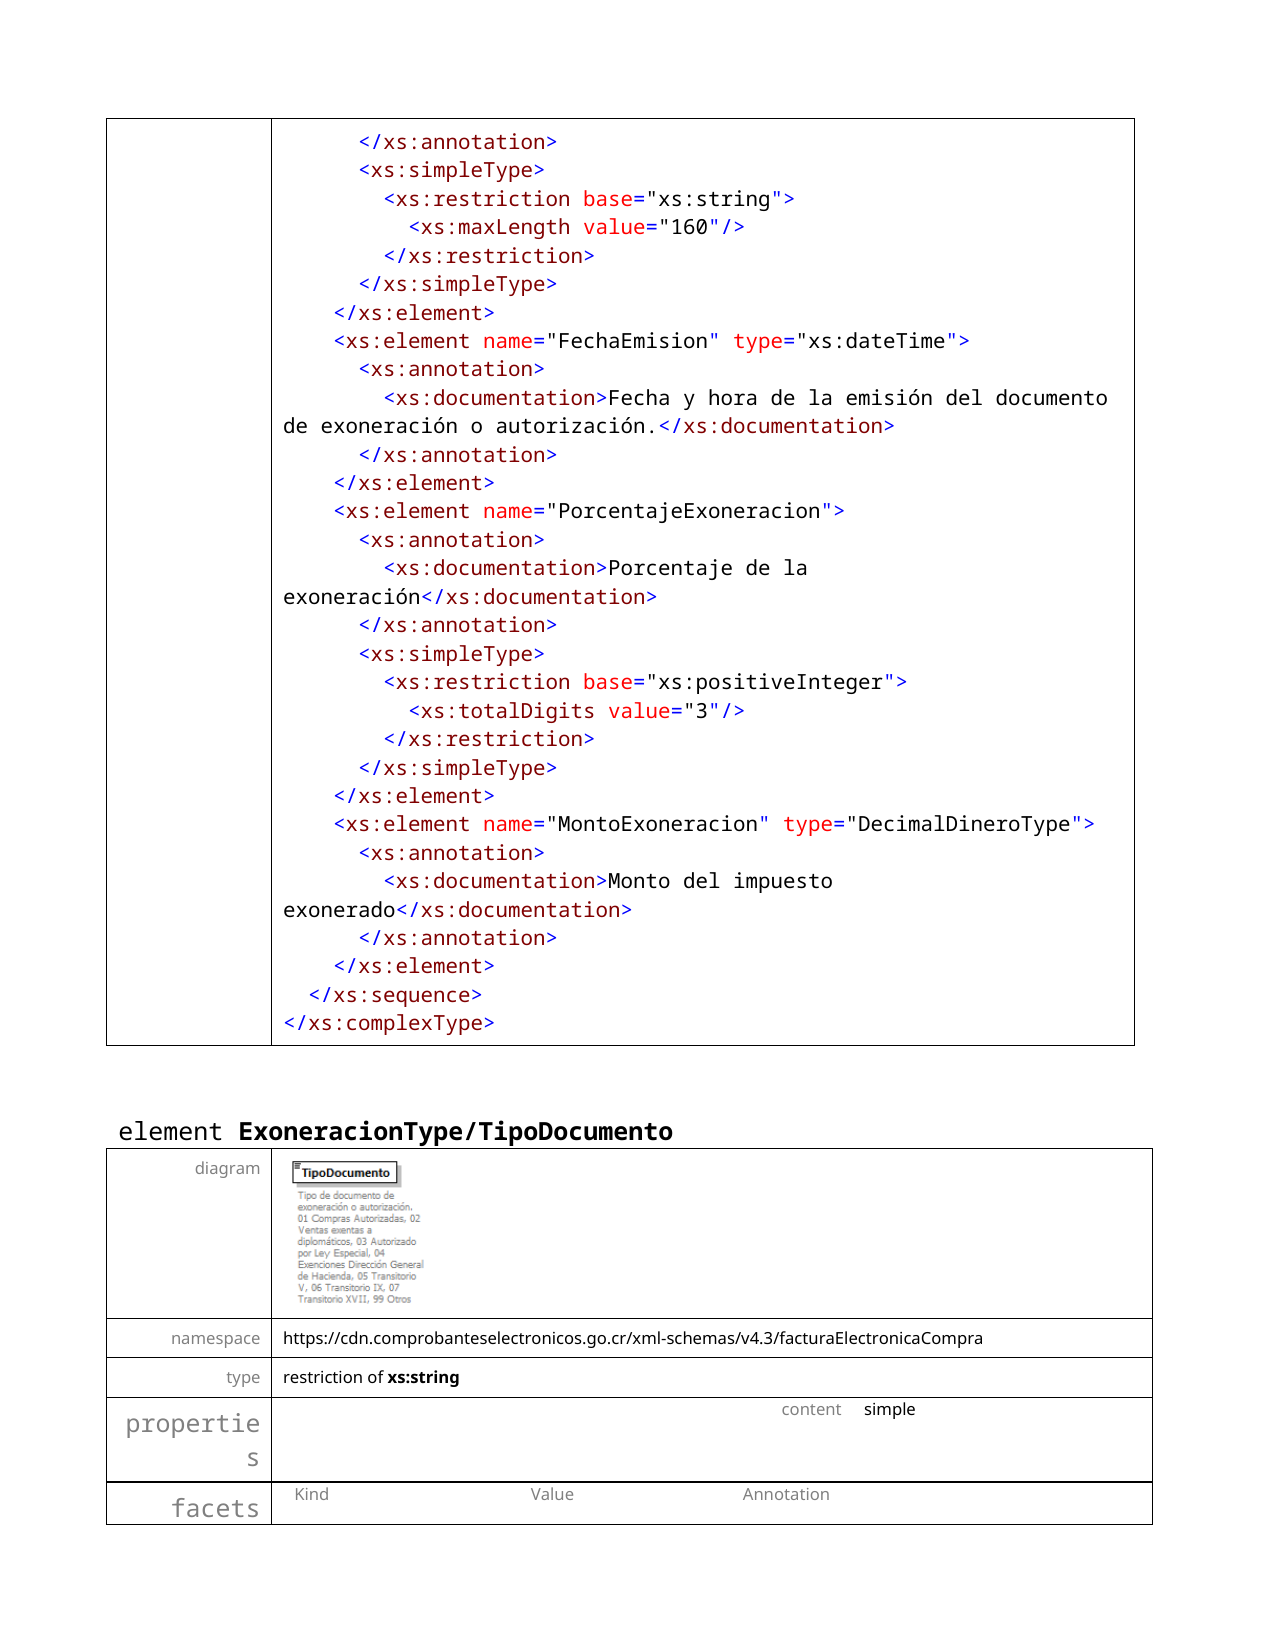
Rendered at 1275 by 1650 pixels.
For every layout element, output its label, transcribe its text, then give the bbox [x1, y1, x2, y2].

table_header simple [853, 1398, 1152, 1420]
table_cell restriction of xs:string [272, 1358, 1152, 1397]
table_cell [107, 119, 271, 1045]
table_header Value [519, 1483, 731, 1505]
table_cell https://cdn.comprobanteselectronicos.go.cr/xml-schemas/v4.3/facturaElectronicaCompra [272, 1319, 1152, 1357]
table_header [272, 1149, 1152, 1318]
table_cell </xs:annotation> <xs:simpleType> <xs:restriction base="xs:string"> <xs:maxLength value="160"/> </xs:restriction> </xs:simpleType> </xs:element> <xs:element name="FechaEmision" type="xs:dateTime"> <xs:annotation> <xs:documentation>Fecha y hora de la emisión del documento de exoneración o autorización.</xs:documentation> </xs:annotation> </xs:element> <xs:element name="PorcentajeExoneracion"> <xs:annotation> <xs:documentation>Porcentaje de la exoneración</xs:documentation> </xs:annotation> <xs:simpleType> <xs:restriction base="xs:positiveInteger"> <xs:totalDigits value="3"/> </xs:restriction> </xs:simpleType> </xs:element> <xs:element name="MontoExoneracion" type="DecimalDineroType"> <xs:annotation> <xs:documentation>Monto del impuesto exonerado</xs:documentation> </xs:annotation> </xs:element> </xs:sequence> </xs:complexType> [272, 119, 1134, 1045]
table_cell type [107, 1358, 271, 1397]
table_header diagram [107, 1149, 271, 1318]
table_cell [272, 1483, 1152, 1524]
table_cell properties [107, 1398, 271, 1481]
table_cell namespace [107, 1319, 271, 1357]
table_header Kind [283, 1483, 519, 1505]
table_cell [272, 1398, 1152, 1481]
text element ExoneracionType/TipoDocumento [118, 1114, 1157, 1148]
picture [282, 1157, 434, 1310]
table_header content [283, 1398, 853, 1420]
table_cell facets [107, 1483, 271, 1524]
table_header Annotation [731, 1483, 1152, 1505]
